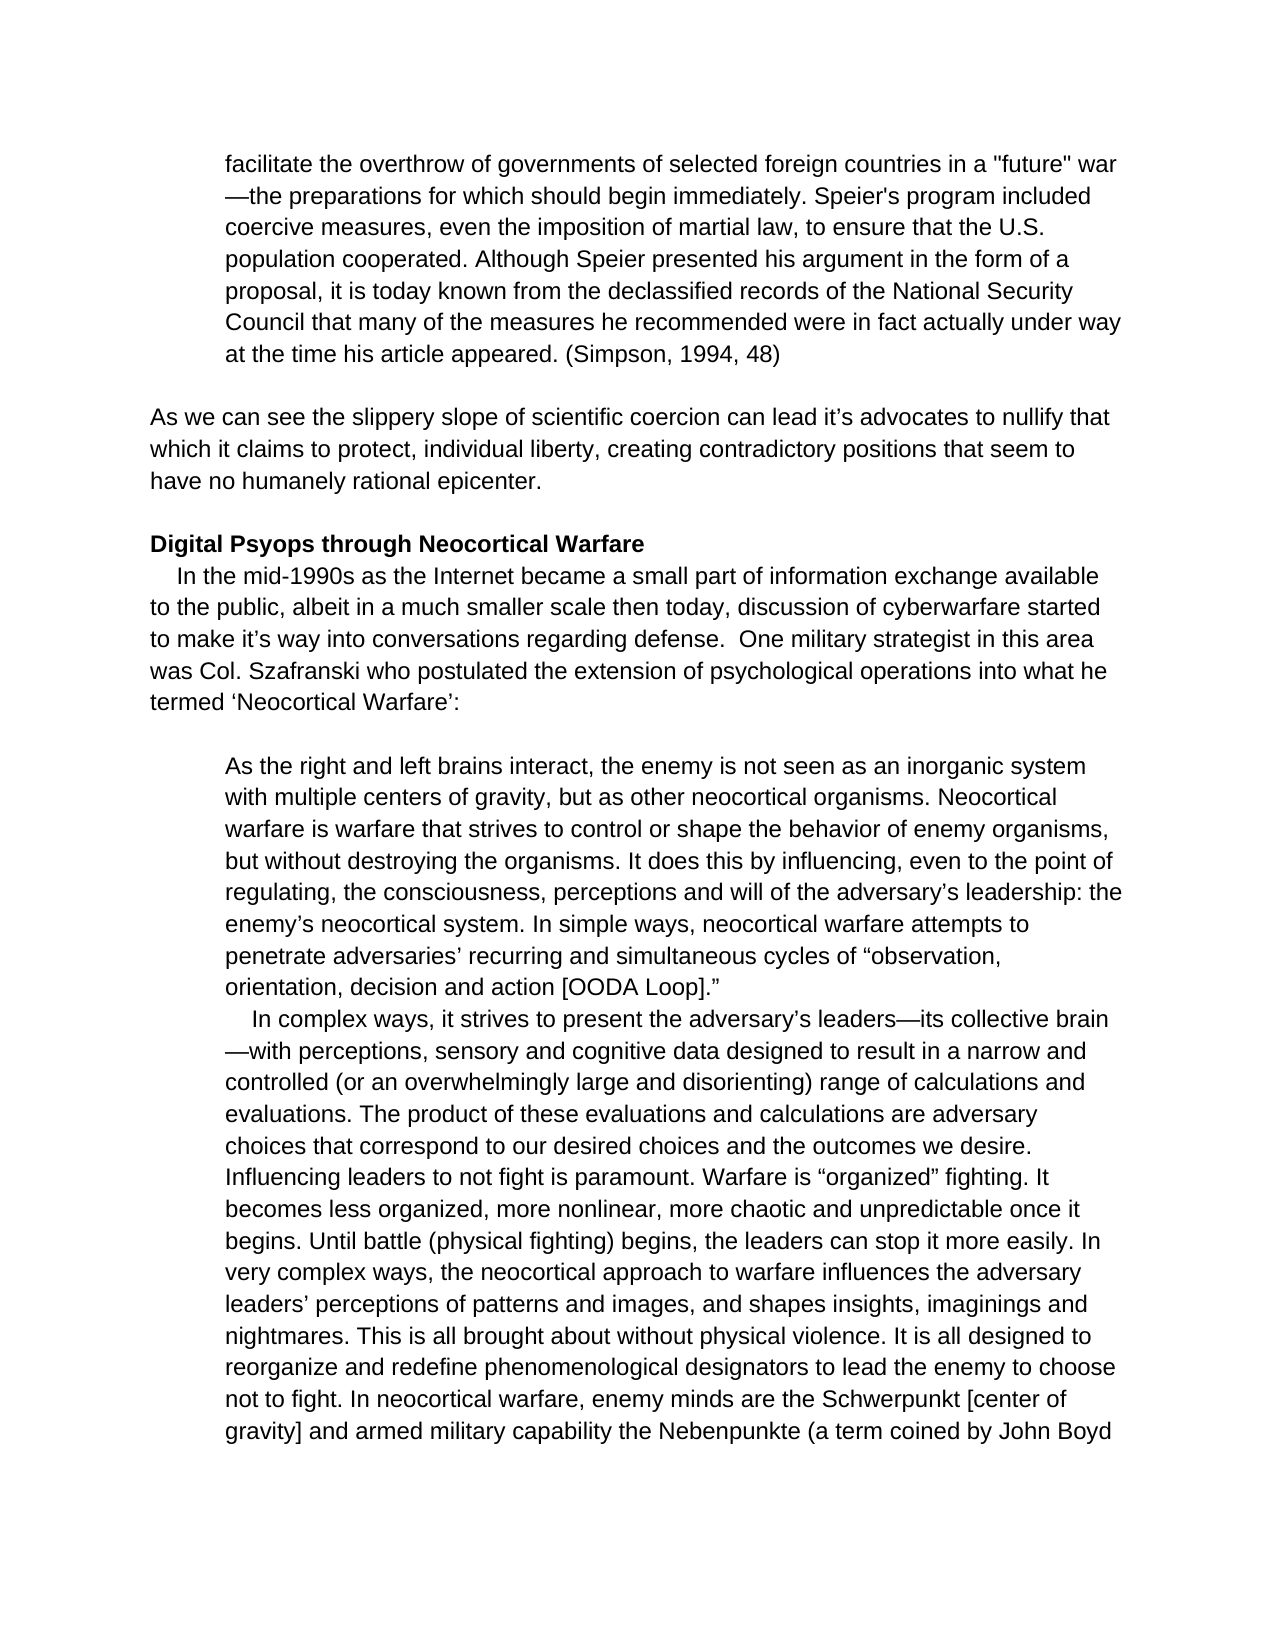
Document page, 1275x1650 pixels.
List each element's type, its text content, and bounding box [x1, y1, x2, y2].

text As we can see the slippery slope of scientific coercion can lead it’s advocates to nullify that which it claims to protect, individual liberty, creating contradictory positions that seem to have no humanely rational epicenter. [150, 403, 1125, 494]
text Digital Psyops through Neocortical Warfare [150, 530, 1125, 558]
text In the mid-1990s as the Internet became a small part of information exchange available to the public, albeit in a much smaller scale then today, discussion of cyberwarfare started to make it’s way into conversations regarding defense. One military strategist in this area was Col. Szafranski who postulated the extension of psychological operations into what he termed ‘Neocortical Warfare’: [150, 562, 1125, 716]
text In complex ways, it strives to present the adversary’s leaders—its collective brain—with perceptions, sensory and cognitive data designed to result in a narrow and controlled (or an overwhelmingly large and disorienting) range of calculations and evaluations. The product of these evaluations and calculations are adversary choices that correspond to our desired choices and the outcomes we desire. Influencing leaders to not fight is paramount. Warfare is “organized” fighting. It becomes less organized, more nonlinear, more chaotic and unpredictable once it begins. Until battle (physical fighting) begins, the leaders can stop it more easily. In very complex ways, the neocortical approach to warfare influences the adversary leaders’ perceptions of patterns and images, and shapes insights, imaginings and nightmares. This is all brought about without physical violence. It is all designed to reorganize and redefine phenomenological designators to lead the enemy to choose not to fight. In neocortical warfare, enemy minds are the Schwerpunkt [center of gravity] and armed military capability the Nebenpunkte (a term coined by John Boyd [225, 1005, 1125, 1444]
text facilitate the overthrow of governments of selected foreign countries in a "future" war—the preparations for which should begin immediately. Speier's program included coercive measures, even the imposition of martial law, to ensure that the U.S. population cooperated. Although Speier presented his argument in the form of a proposal, it is today known from the declassified records of the National Security Council that many of the measures he recommended were in fact actually under way at the time his article appeared. (Simpson, 1994, 48) [225, 150, 1125, 368]
text As the right and left brains interact, the enemy is not seen as an inorganic system with multiple centers of gravity, but as other neocortical organisms. Neocortical warfare is warfare that strives to control or shape the behavior of enemy organisms, but without destroying the organisms. It does this by influencing, even to the point of regulating, the consciousness, perceptions and will of the adversary’s leadership: the enemy’s neocortical system. In simple ways, neocortical warfare attempts to penetrate adversaries’ recurring and simultaneous cycles of “observation, orientation, decision and action [OODA Loop].” [225, 752, 1125, 1001]
